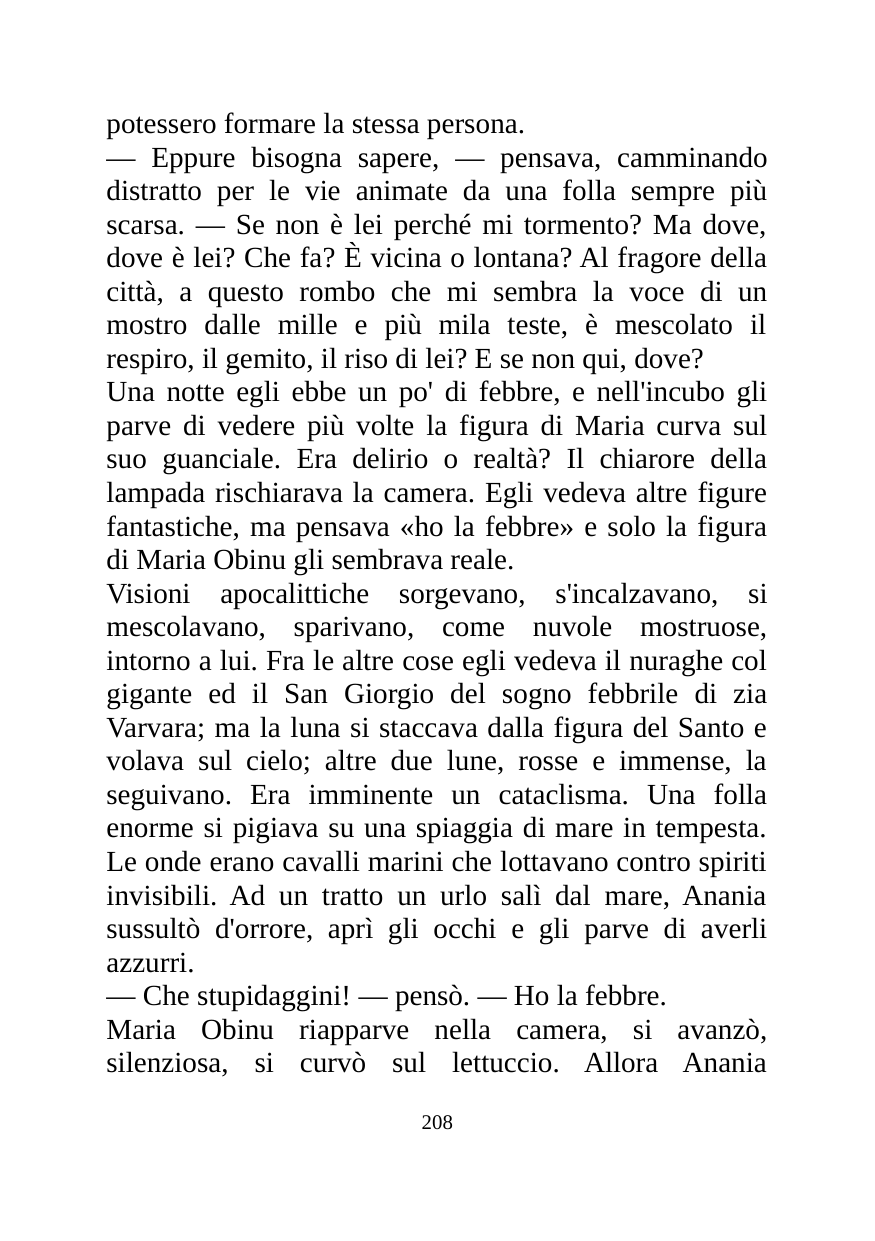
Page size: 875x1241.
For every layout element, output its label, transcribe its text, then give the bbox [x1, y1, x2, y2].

text Una notte egli ebbe un po' di febbre, e nell'incubo gli parve di vedere più volte la figura di Maria curva sul suo guanciale. Era delirio o realtà? Il chiarore della lampada rischiarava la camera. Egli vedeva altre figure fantastiche, ma pensava «ho la febbre» e solo la figura di Maria Obinu gli sembrava reale. [106, 374, 768, 576]
text — Eppure bisogna sapere, — pensava, camminando distratto per le vie animate da una folla sempre più scarsa. — Se non è lei perché mi tormento? Ma dove, dove è lei? Che fa? È vicina o lontana? Al fragore della città, a questo rombo che mi sembra la voce di un mostro dalle mille e più mila teste, è mescolato il respiro, il gemito, il riso di lei? E se non qui, dove? [106, 140, 768, 374]
text potessero formare la stessa persona. [106, 106, 768, 140]
text — Che stupidaggini! — pensò. — Ho la febbre. [106, 978, 768, 1012]
text Maria Obinu riapparve nella camera, si avanzò, silenziosa, si curvò sul lettuccio. Allora Anania [106, 1012, 768, 1079]
text Visioni apocalittiche sorgevano, s'incalzavano, si mescolavano, sparivano, come nuvole mostruose, intorno a lui. Fra le altre cose egli vedeva il nuraghe col gigante ed il San Giorgio del sogno febbrile di zia Varvara; ma la luna si staccava dalla figura del Santo e volava sul cielo; altre due lune, rosse e immense, la seguivano. Era imminente un cataclisma. Una folla enorme si pigiava su una spiaggia di mare in tempesta. Le onde erano cavalli marini che lottavano contro spiriti invisibili. Ad un tratto un urlo salì dal mare, Anania sussultò d'orrore, aprì gli occhi e gli parve di averli azzurri. [106, 576, 768, 978]
